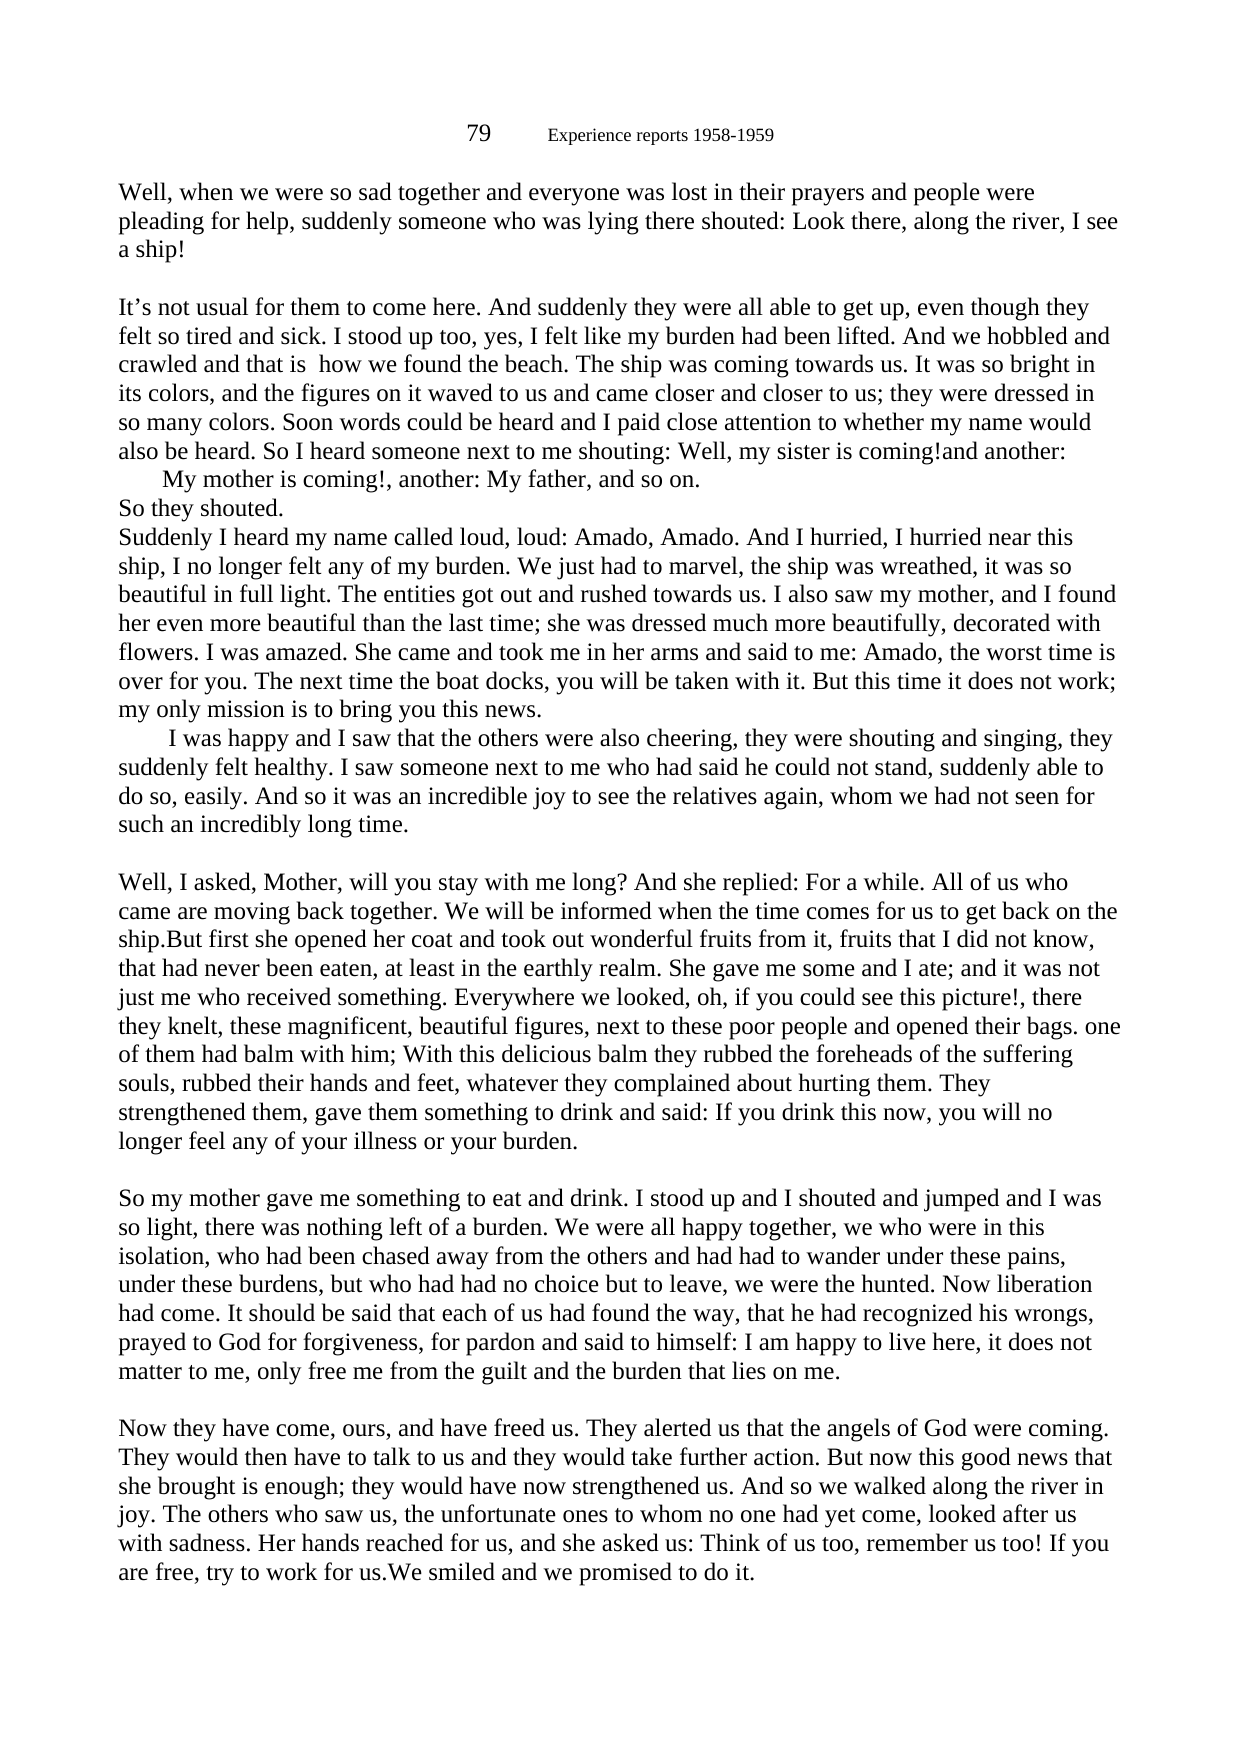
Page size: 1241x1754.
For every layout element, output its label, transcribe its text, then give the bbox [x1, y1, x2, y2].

text Well, when we were so sad together and everyone was lost in their prayers and people were pleading for help, suddenly someone who was lying there shouted: Look there, along the river, I see a ship! [118, 177, 1122, 263]
text It’s not usual for them to come here. And suddenly they were all able to get up, even though they felt so tired and sick. I stood up too, yes, I felt like my burden had been lifted. And we hobbled and crawled and that is how we found the beach. The ship was coming towards us. It was so bright in its colors, and the figures on it waved to us and came closer and closer to us; they were dressed in so many colors. Soon words could be heard and I paid close attention to whether my name would also be heard. So I heard someone next to me shouting: Well, my sister is coming!and another: [118, 292, 1122, 464]
text Well, I asked, Mother, will you stay with me long? And she replied: For a while. All of us who came are moving back together. We will be informed when the time comes for us to get back on the ship.But first she opened her coat and took out wonderful fruits from it, fruits that I did not know, that had never been eaten, at least in the earthly realm. She gave me some and I ate; and it was not just me who received something. Everywhere we looked, oh, if you could see this picture!, there they knelt, these magnificent, beautiful figures, next to these poor people and opened their bags. one of them had balm with him; With this delicious balm they rubbed the foreheads of the suffering souls, rubbed their hands and feet, whatever they complained about hurting them. They strengthened them, gave them something to drink and said: If you drink this now, you will no longer feel any of your illness or your burden. [118, 867, 1122, 1154]
text I was happy and I saw that the others were also cheering, they were shouting and singing, they suddenly felt healthy. I saw someone next to me who had said he could not stand, suddenly able to do so, easily. And so it was an incredible joy to see the relatives again, whom we had not seen for such an incredibly long time. [118, 723, 1122, 838]
text So they shouted. [118, 493, 1122, 522]
text My mother is coming!, another: My father, and so on. [118, 464, 1122, 493]
text So my mother gave me something to eat and drink. I stood up and I shouted and jumped and I was so light, there was nothing left of a burden. We were all happy together, we who were in this isolation, who had been chased away from the others and had had to wander under these pains, under these burdens, but who had had no choice but to leave, we were the hunted. Now liberation had come. It should be said that each of us had found the way, that he had recognized his wrongs, prayed to God for forgiveness, for pardon and said to himself: I am happy to live here, it does not matter to me, only free me from the guilt and the burden that lies on me. [118, 1183, 1122, 1384]
text Suddenly I heard my name called loud, loud: Amado, Amado. And I hurried, I hurried near this ship, I no longer felt any of my burden. We just had to marvel, the ship was wreathed, it was so beautiful in full light. The entities got out and rushed towards us. I also saw my mother, and I found her even more beautiful than the last time; she was dressed much more beautifully, decorated with flowers. I was amazed. She came and took me in her arms and said to me: Amado, the worst time is over for you. The next time the boat docks, you will be taken with it. But this time it does not work; my only mission is to bring you this news. [118, 522, 1122, 723]
text Now they have come, ours, and have freed us. They alerted us that the angels of God were coming. They would then have to talk to us and they would take further action. But now this good news that she brought is enough; they would have now strengthened us. And so we walked along the river in joy. The others who saw us, the unfortunate ones to whom no one had yet come, looked after us with sadness. Her hands reached for us, and she asked us: Think of us too, remember us too! If you are free, try to work for us.We smiled and we promised to do it. [118, 1413, 1122, 1586]
